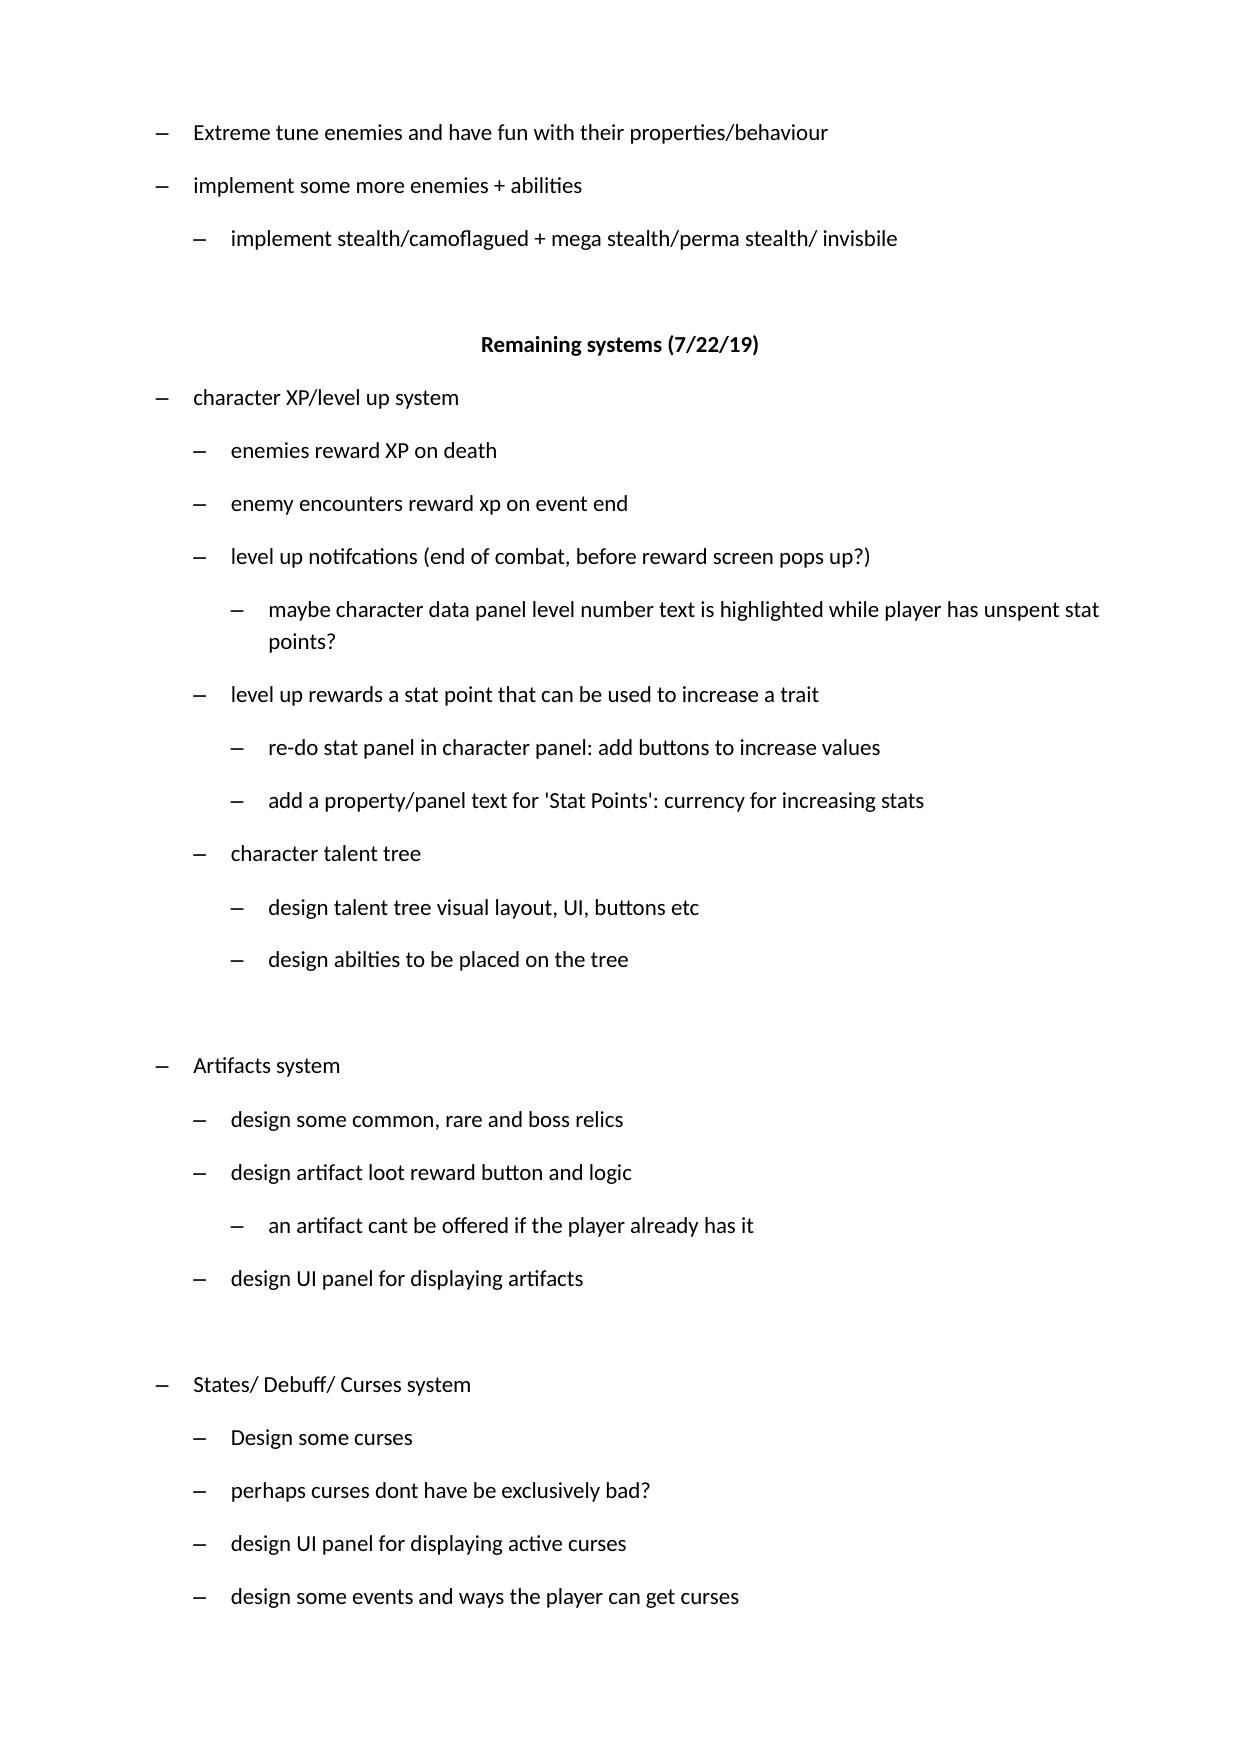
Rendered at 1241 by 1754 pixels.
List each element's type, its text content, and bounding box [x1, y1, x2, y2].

list Artifacts system [156, 1052, 1122, 1080]
list level up notifcations (end of combat, before reward screen pops up?) [193, 542, 1122, 570]
text Remaining systems (7/22/19) [118, 330, 1122, 358]
list design some common, rare and boss relics [193, 1105, 1122, 1133]
list design abilties to be placed on the tree [231, 946, 1122, 974]
list States/ Debuff/ Curses system [156, 1370, 1122, 1398]
list implement some more enemies + abilities [156, 171, 1122, 199]
list add a property/panel text for 'Stat Points': currency for increasing stats [231, 787, 1122, 814]
list perhaps curses dont have be exclusively bad? [193, 1476, 1122, 1504]
list design UI panel for displaying artifacts [193, 1264, 1122, 1292]
list enemies reward XP on death [193, 436, 1122, 464]
list maybe character data panel level number text is highlighted while player has unspent stat points? [231, 595, 1122, 656]
list design talent tree visual layout, UI, buttons etc [231, 893, 1122, 921]
list Design some curses [193, 1423, 1122, 1451]
list design artifact loot reward button and logic [193, 1158, 1122, 1186]
list character talent tree [193, 839, 1122, 868]
list enemy encounters reward xp on event end [193, 489, 1122, 517]
list level up rewards a stat point that can be used to increase a trait [193, 681, 1122, 708]
list implement stealth/camoflagued + mega stealth/perma stealth/ invisbile [193, 224, 1122, 252]
list design some events and ways the player can get curses [193, 1582, 1122, 1610]
list Extreme tune enemies and have fun with their properties/behaviour [156, 118, 1122, 146]
list character XP/level up system [156, 383, 1122, 411]
list re-do stat panel in character panel: add buttons to increase values [231, 733, 1122, 762]
list design UI panel for displaying active curses [193, 1529, 1122, 1557]
list an artifact cant be offered if the player already has it [231, 1211, 1122, 1239]
